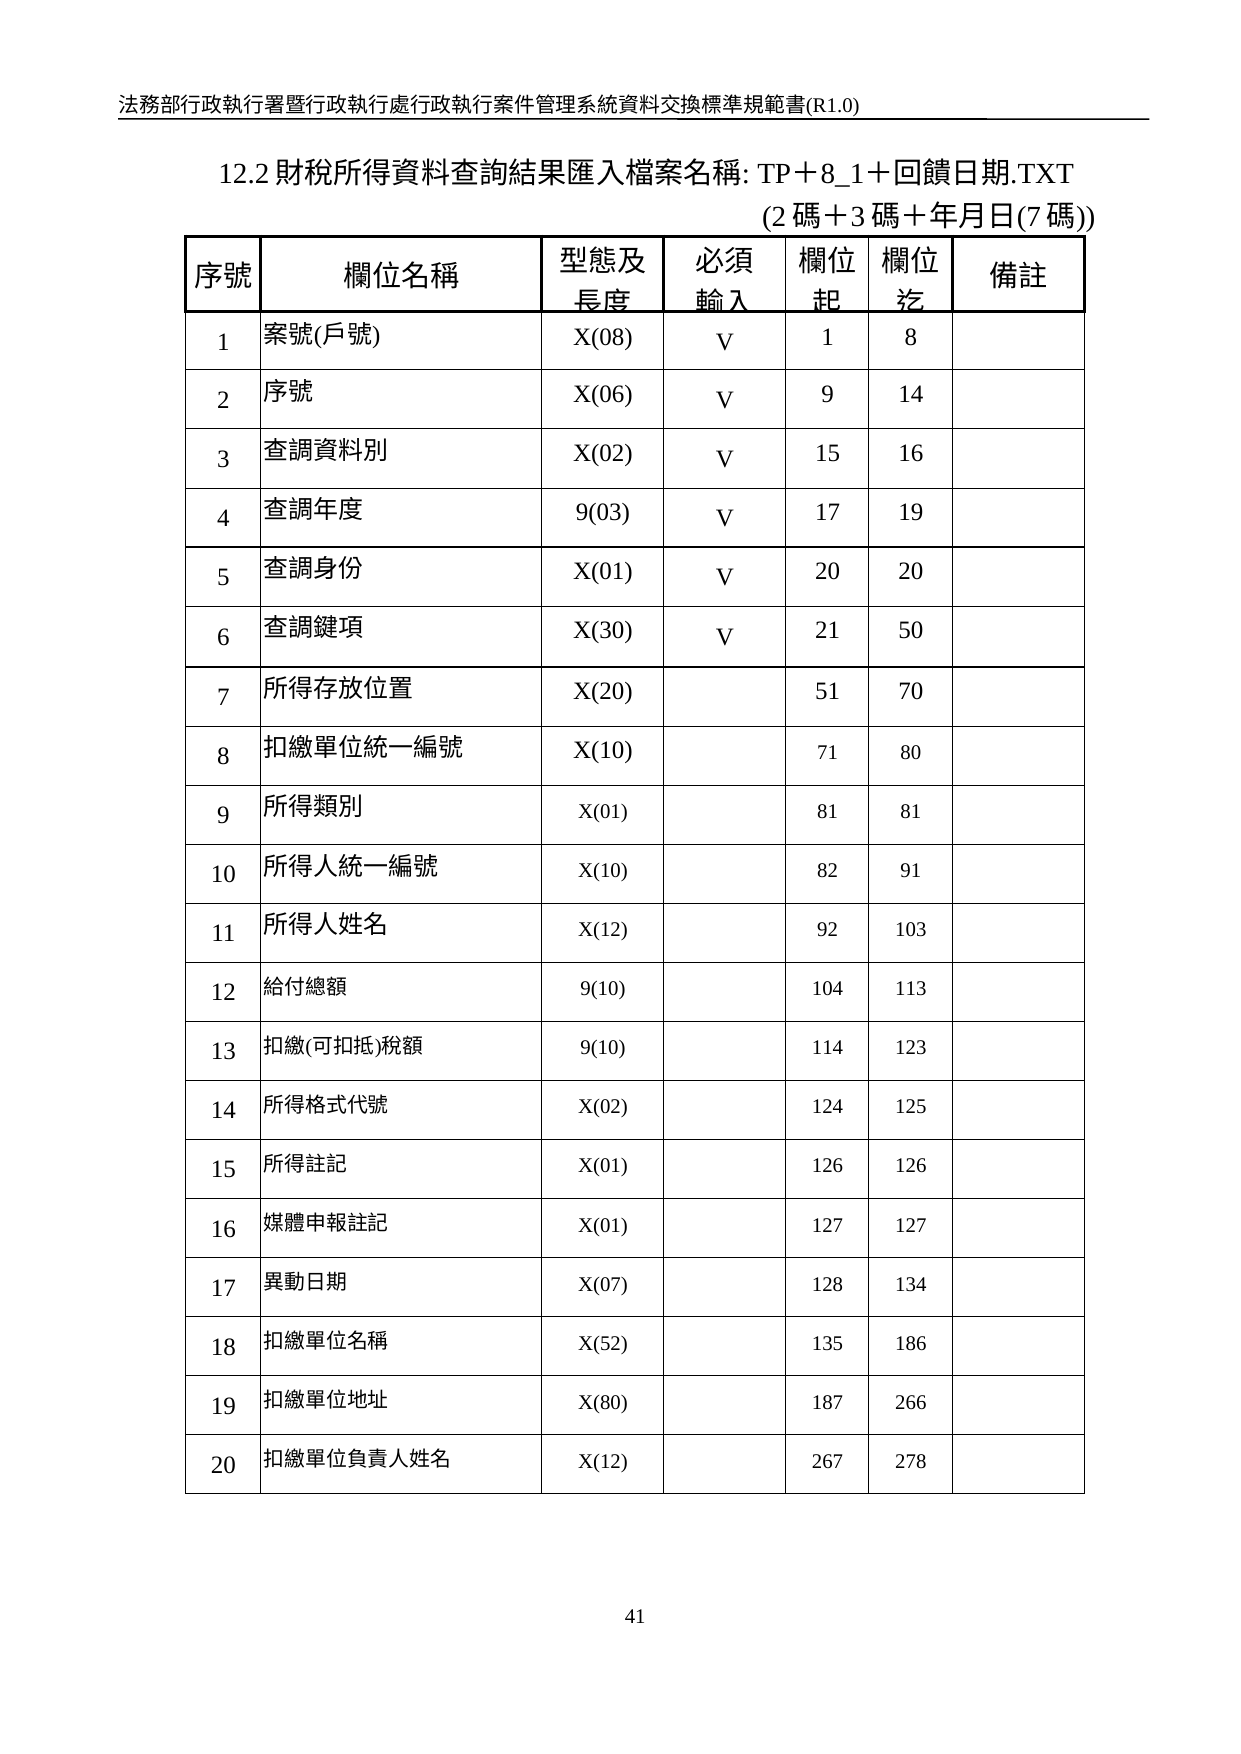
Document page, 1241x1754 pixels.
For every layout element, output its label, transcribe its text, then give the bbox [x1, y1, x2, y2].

table_cell 19 [186, 1376, 260, 1434]
table_cell [664, 904, 785, 962]
table_header 型態及 長度 [543, 238, 662, 310]
table_cell 267 [786, 1435, 868, 1493]
table_cell 70 [869, 668, 952, 726]
table_cell 80 [869, 727, 952, 784]
table_header 欄位名稱 [262, 238, 540, 310]
table_cell X(07) [542, 1258, 663, 1316]
table_cell 20 [786, 548, 868, 606]
table_cell 所得人統一編號 [261, 845, 541, 903]
table_cell X(01) [542, 548, 663, 606]
table_cell 127 [869, 1199, 952, 1257]
table_cell 104 [786, 963, 868, 1021]
table_cell 128 [786, 1258, 868, 1316]
table_cell [953, 370, 1084, 428]
table_cell 10 [186, 845, 260, 903]
table_cell [953, 429, 1084, 487]
table_cell 103 [869, 904, 952, 962]
table_cell 82 [786, 845, 868, 903]
table_cell 查調資料別 [261, 429, 541, 487]
table_cell [664, 1022, 785, 1080]
table_cell [664, 727, 785, 784]
table_cell 異動日期 [261, 1258, 541, 1316]
table_cell 21 [786, 607, 868, 666]
table_cell 8 [869, 313, 952, 369]
table_cell 7 [186, 668, 260, 726]
table_cell 127 [786, 1199, 868, 1257]
table_header 備註 [954, 238, 1083, 310]
table_cell 4 [186, 489, 260, 546]
table_cell 81 [786, 786, 868, 844]
table_cell [664, 845, 785, 903]
table_cell 扣繳(可扣抵)稅額 [261, 1022, 541, 1080]
table_cell [953, 845, 1084, 903]
table_cell 查調身份 [261, 548, 541, 606]
table_cell [953, 548, 1084, 606]
table_cell X(80) [542, 1376, 663, 1434]
table_cell 扣繳單位統一編號 [261, 727, 541, 784]
table_cell 123 [869, 1022, 952, 1080]
table_cell 14 [186, 1081, 260, 1139]
table_cell V [664, 370, 785, 428]
table_cell 50 [869, 607, 952, 666]
table_cell 124 [786, 1081, 868, 1139]
table_header 序號 [187, 238, 259, 310]
table_cell 91 [869, 845, 952, 903]
table_cell 81 [869, 786, 952, 844]
table_cell 6 [186, 607, 260, 666]
table_cell 135 [786, 1317, 868, 1375]
table_cell 20 [186, 1435, 260, 1493]
table_cell [664, 1376, 785, 1434]
table_cell 14 [869, 370, 952, 428]
table_cell 1 [786, 313, 868, 369]
table_cell 15 [186, 1140, 260, 1198]
table_cell [953, 1081, 1084, 1139]
table_cell 134 [869, 1258, 952, 1316]
table_cell [664, 668, 785, 726]
table_cell V [664, 607, 785, 666]
table_cell 17 [186, 1258, 260, 1316]
table_cell X(52) [542, 1317, 663, 1375]
table_cell 186 [869, 1317, 952, 1375]
table_cell 所得類別 [261, 786, 541, 844]
table_cell 266 [869, 1376, 952, 1434]
table_cell 51 [786, 668, 868, 726]
table_cell 1 [186, 313, 260, 369]
table_cell [664, 1317, 785, 1375]
table_cell 所得格式代號 [261, 1081, 541, 1139]
table_cell 2 [186, 370, 260, 428]
table_cell 187 [786, 1376, 868, 1434]
table_cell 17 [786, 489, 868, 546]
table_cell [953, 904, 1084, 962]
table_cell [953, 1435, 1084, 1493]
table_cell 3 [186, 429, 260, 487]
table_cell 18 [186, 1317, 260, 1375]
table_cell [953, 786, 1084, 844]
table_cell 16 [186, 1199, 260, 1257]
table_cell V [664, 313, 785, 369]
table_cell 扣繳單位地址 [261, 1376, 541, 1434]
table_cell 20 [869, 548, 952, 606]
table_cell 查調年度 [261, 489, 541, 546]
table_cell 序號 [261, 370, 541, 428]
table_cell 9(03) [542, 489, 663, 546]
table_cell 19 [869, 489, 952, 546]
table_cell 案號(戶號) [261, 313, 541, 369]
table_cell 所得註記 [261, 1140, 541, 1198]
table_cell 126 [786, 1140, 868, 1198]
table_cell 查調鍵項 [261, 607, 541, 666]
table_cell 5 [186, 548, 260, 606]
table_cell X(02) [542, 1081, 663, 1139]
table_cell X(01) [542, 1140, 663, 1198]
table_cell X(08) [542, 313, 663, 369]
table_cell [953, 1376, 1084, 1434]
text 12.2財稅所得資料查詢結果匯入檔案名稱: TP＋8_1＋回饋日期.TXT [218, 150, 1152, 192]
table_cell 13 [186, 1022, 260, 1080]
table_cell [664, 963, 785, 1021]
table_cell X(30) [542, 607, 663, 666]
table_cell [664, 1258, 785, 1316]
table_cell [953, 668, 1084, 726]
table_cell 12 [186, 963, 260, 1021]
table_cell [953, 489, 1084, 546]
table_cell 125 [869, 1081, 952, 1139]
table_cell [664, 786, 785, 844]
table_cell X(01) [542, 1199, 663, 1257]
table_cell 92 [786, 904, 868, 962]
table_cell [953, 963, 1084, 1021]
table_cell 9 [186, 786, 260, 844]
table_cell 扣繳單位負責人姓名 [261, 1435, 541, 1493]
table_cell X(02) [542, 429, 663, 487]
table_cell [953, 313, 1084, 369]
table_cell 126 [869, 1140, 952, 1198]
table_cell 11 [186, 904, 260, 962]
table_cell 113 [869, 963, 952, 1021]
table_cell 8 [186, 727, 260, 784]
table_cell 16 [869, 429, 952, 487]
table_cell V [664, 548, 785, 606]
table_cell [953, 1199, 1084, 1257]
text (2碼＋3碼＋年月日(7碼)) [762, 192, 1152, 234]
table_cell [664, 1199, 785, 1257]
table_cell [953, 727, 1084, 784]
table_cell 9 [786, 370, 868, 428]
table_cell X(06) [542, 370, 663, 428]
table_cell X(12) [542, 1435, 663, 1493]
table_cell 278 [869, 1435, 952, 1493]
table_cell [953, 1258, 1084, 1316]
table_cell V [664, 489, 785, 546]
table_header 欄位 迄 [869, 238, 951, 310]
table_cell X(10) [542, 845, 663, 903]
table_cell [953, 607, 1084, 666]
table_cell X(10) [542, 727, 663, 784]
table_cell 媒體申報註記 [261, 1199, 541, 1257]
table_cell 所得存放位置 [261, 668, 541, 726]
table_cell 114 [786, 1022, 868, 1080]
table_header 欄位 起 [786, 238, 868, 310]
table_cell 扣繳單位名稱 [261, 1317, 541, 1375]
table_cell [953, 1140, 1084, 1198]
table_cell 71 [786, 727, 868, 784]
table_cell 9(10) [542, 963, 663, 1021]
table_cell 給付總額 [261, 963, 541, 1021]
table_cell V [664, 429, 785, 487]
table_cell X(01) [542, 786, 663, 844]
table_cell [953, 1022, 1084, 1080]
table_cell X(12) [542, 904, 663, 962]
table_header 必須 輸入 [665, 238, 785, 310]
table_cell 9(10) [542, 1022, 663, 1080]
table_cell 15 [786, 429, 868, 487]
table_cell [953, 1317, 1084, 1375]
table_cell X(20) [542, 668, 663, 726]
table_cell [664, 1435, 785, 1493]
table_cell 所得人姓名 [261, 904, 541, 962]
table_cell [664, 1081, 785, 1139]
table_cell [664, 1140, 785, 1198]
